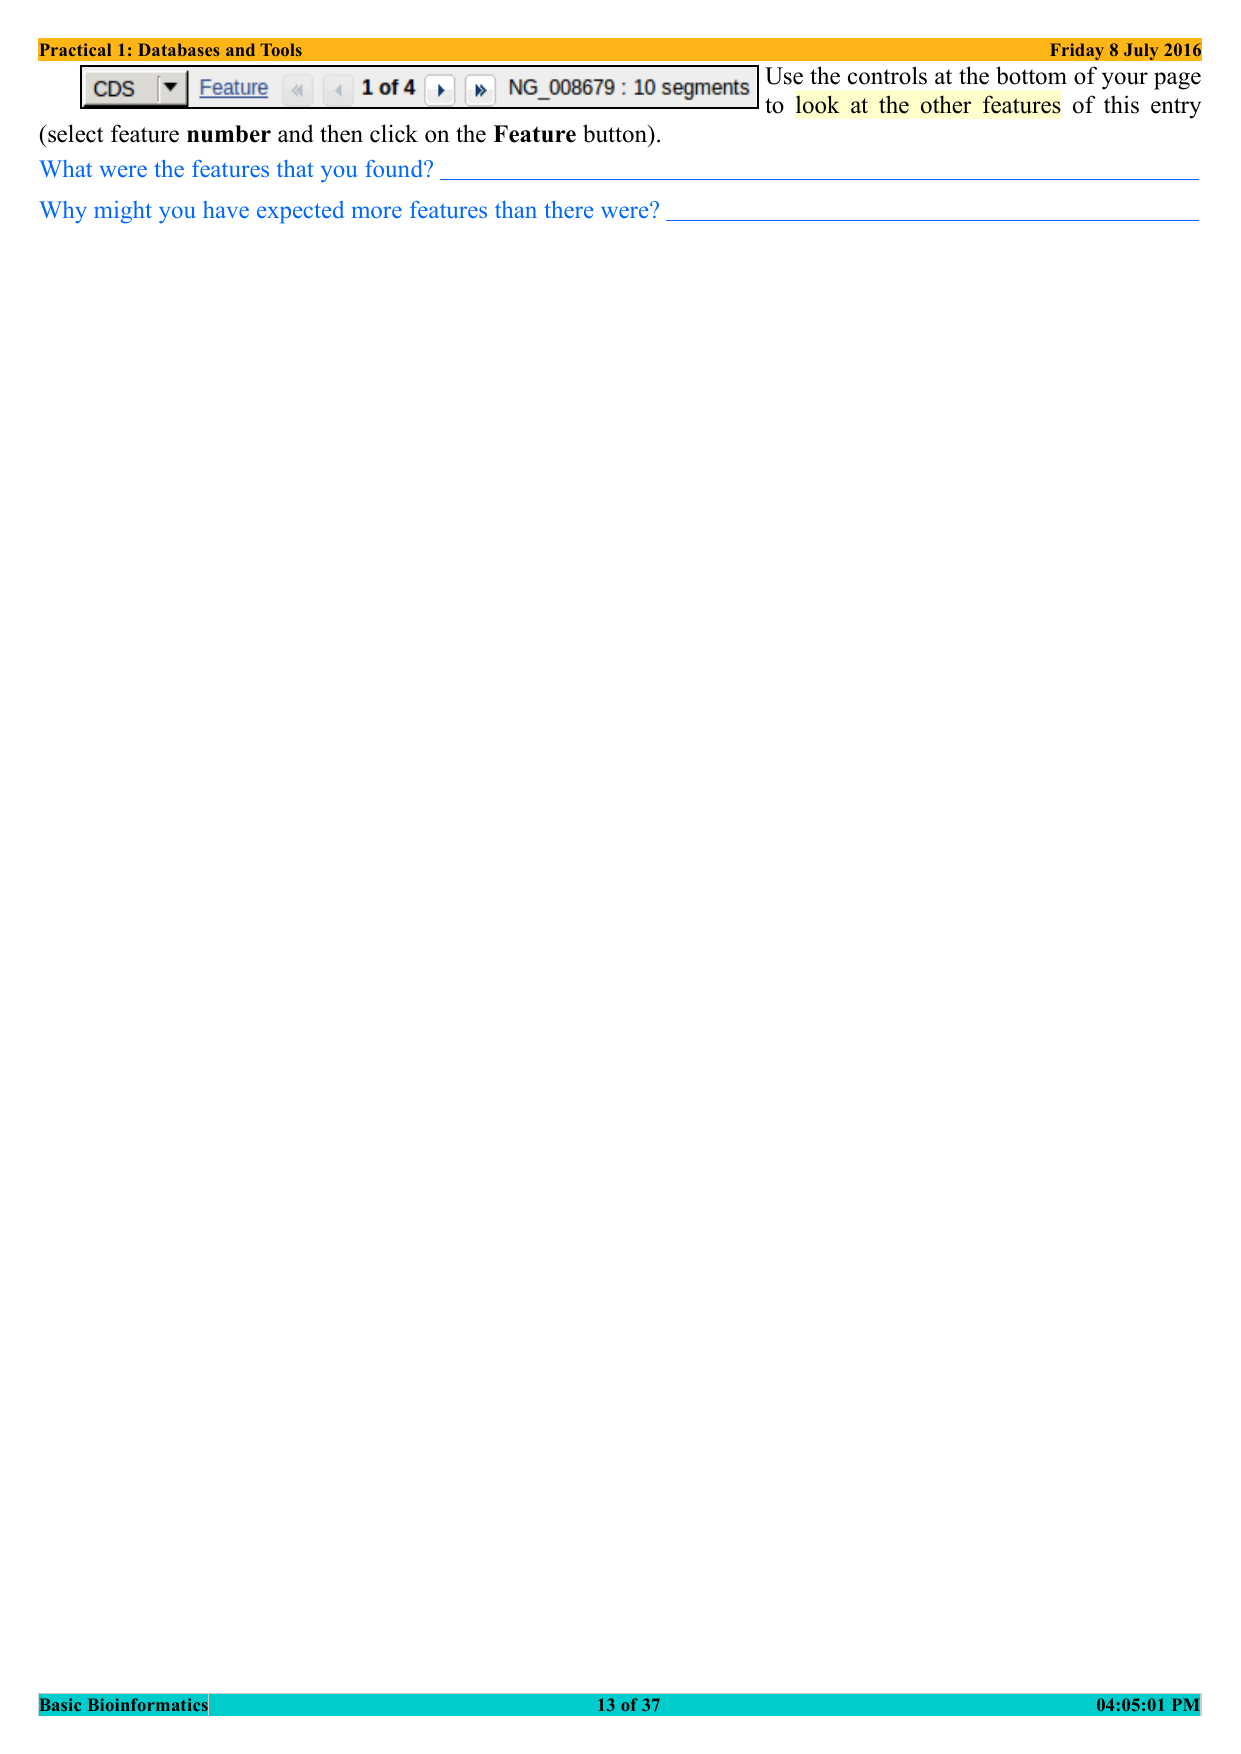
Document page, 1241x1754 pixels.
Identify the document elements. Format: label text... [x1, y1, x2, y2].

text Use the controls at the bottom of your page to look at the other features of this entry (select feature number and then click on the Feature button). [38, 61, 1202, 148]
text Why might you have expected more features than there were? [38, 194, 1202, 223]
picture [82, 67, 757, 107]
text What were the features that you found? [38, 154, 1202, 183]
